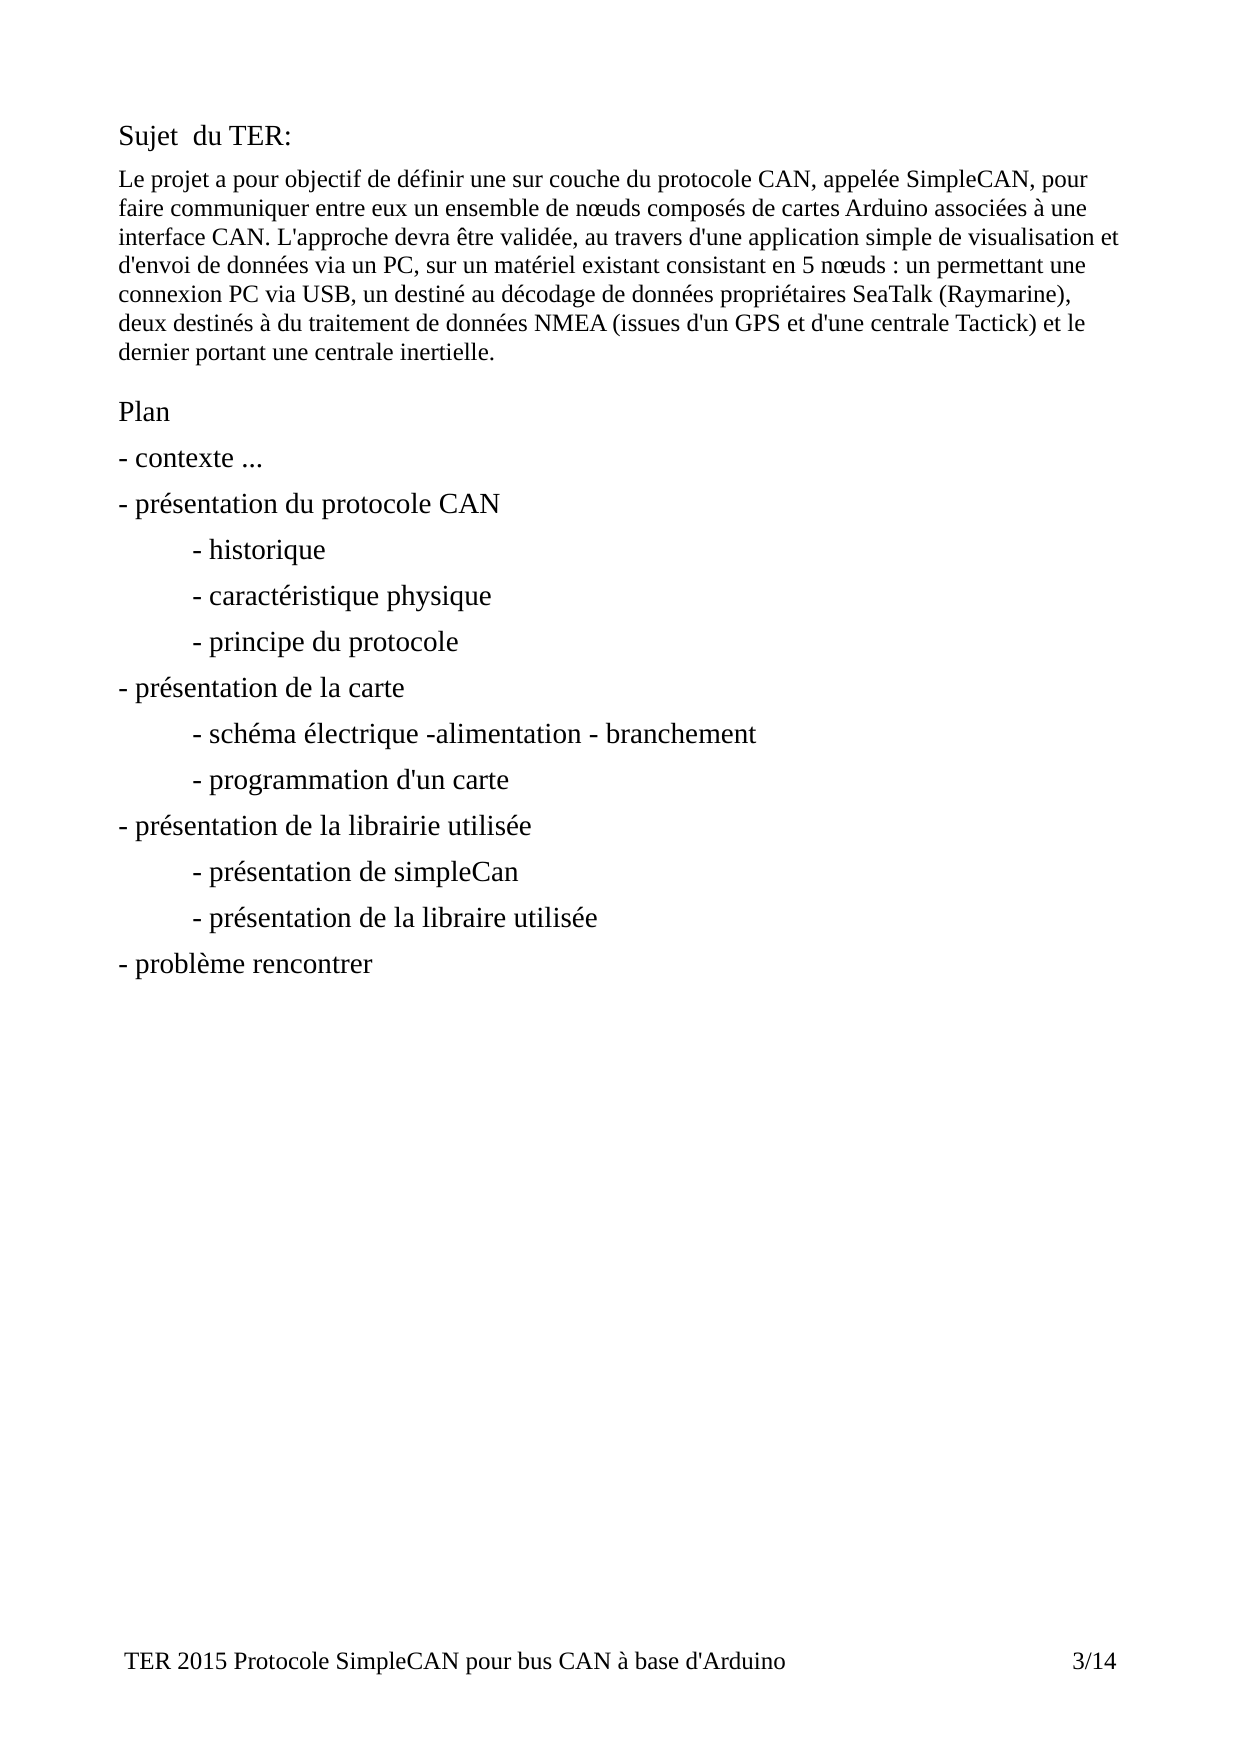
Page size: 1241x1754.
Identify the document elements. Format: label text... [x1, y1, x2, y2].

text - contexte ... [118, 440, 1122, 474]
text - programmation d'un carte [118, 762, 1122, 796]
text - schéma électrique -alimentation - branchement [118, 716, 1122, 750]
text - problème rencontrer [118, 947, 1122, 980]
text - présentation de la librairie utilisée [118, 808, 1122, 842]
text Le projet a pour objectif de définir une sur couche du protocole CAN, appelée SimpleCAN, pour faire communiquer entre eux un ensemble de nœuds composés de cartes Arduino associées à une interface CAN. L'approche devra être validée, au travers d'une application simple de visualisation et d'envoi de données via un PC, sur un matériel existant consistant en 5 nœuds : un permettant une connexion PC via USB, un destiné au décodage de données propriétaires SeaTalk (Raymarine), deux destinés à du traitement de données NMEA (issues d'un GPS et d'une centrale Tactick) et le dernier portant une centrale inertielle. [118, 164, 1122, 365]
text - présentation du protocole CAN [118, 486, 1122, 520]
text - principe du protocole [118, 624, 1122, 658]
text - présentation de la libraire utilisée [118, 901, 1122, 934]
text - présentation de la carte [118, 670, 1122, 704]
text Sujet du TER: [118, 118, 1122, 152]
text - caractéristique physique [118, 578, 1122, 612]
text Plan [118, 394, 1122, 428]
text - historique [118, 532, 1122, 566]
text - présentation de simpleCan [118, 854, 1122, 888]
